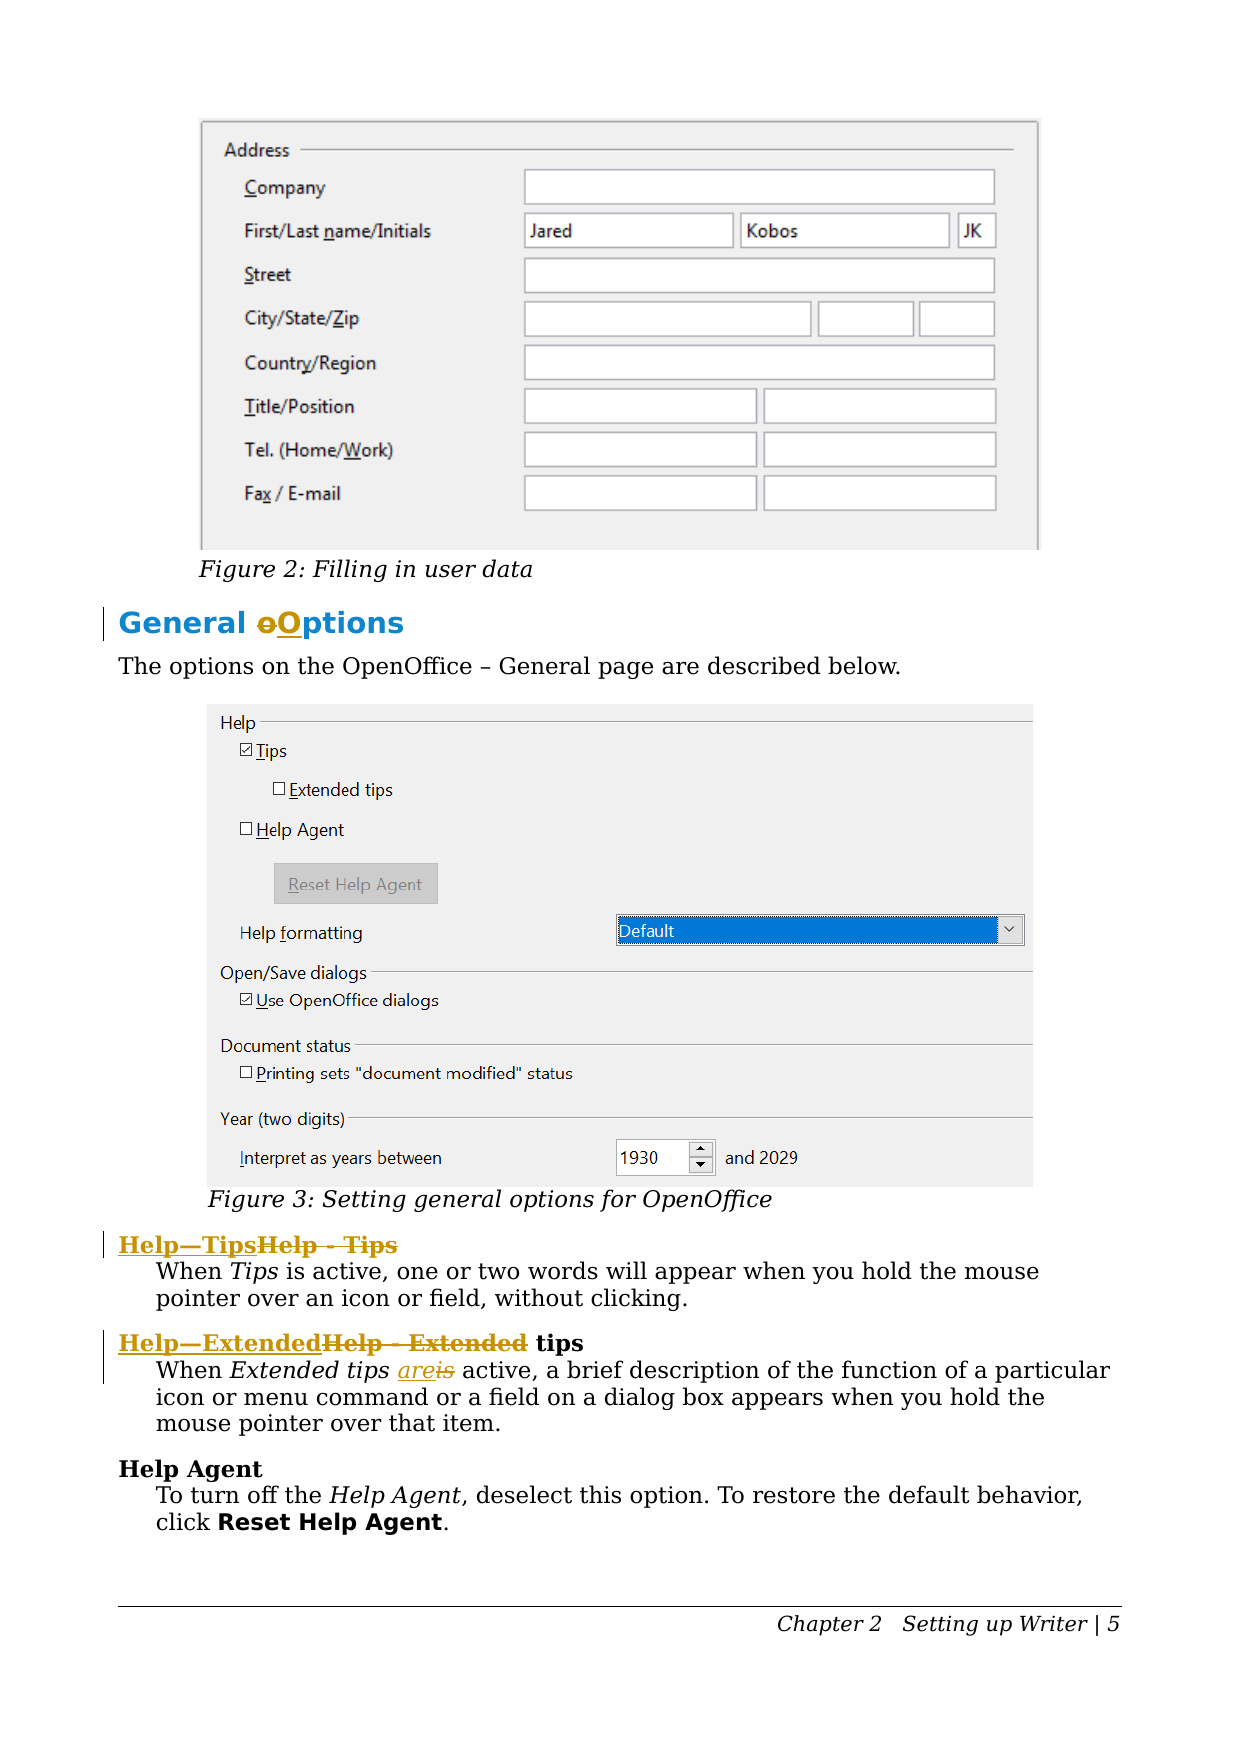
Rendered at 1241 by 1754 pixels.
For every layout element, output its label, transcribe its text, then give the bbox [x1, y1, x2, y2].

text Figure 2: Filling in user data [199, 556, 1041, 582]
picture [198, 118, 1042, 550]
picture [207, 704, 1033, 1187]
text Help Agent [118, 1455, 1122, 1482]
text Figure 3: Setting general options for OpenOffice [208, 1187, 1032, 1213]
subtitle General Options [118, 607, 1122, 641]
text The options on the OpenOffice – General page are described below. [118, 653, 1122, 680]
text When Extended tips are active, a brief description of the function of a particular icon or menu command or a field on a dialog box appears when you hold the mouse pointer over that item. [156, 1357, 1122, 1437]
text To turn off the Help Agent, deselect this option. To restore the default behavior, click Reset Help Agent. [156, 1482, 1122, 1536]
text Help—Extended tips [118, 1330, 1122, 1357]
text Help—Tips [118, 1231, 1122, 1258]
text When Tips is active, one or two words will appear when you hold the mouse pointer over an icon or field, without clicking. [156, 1258, 1122, 1312]
